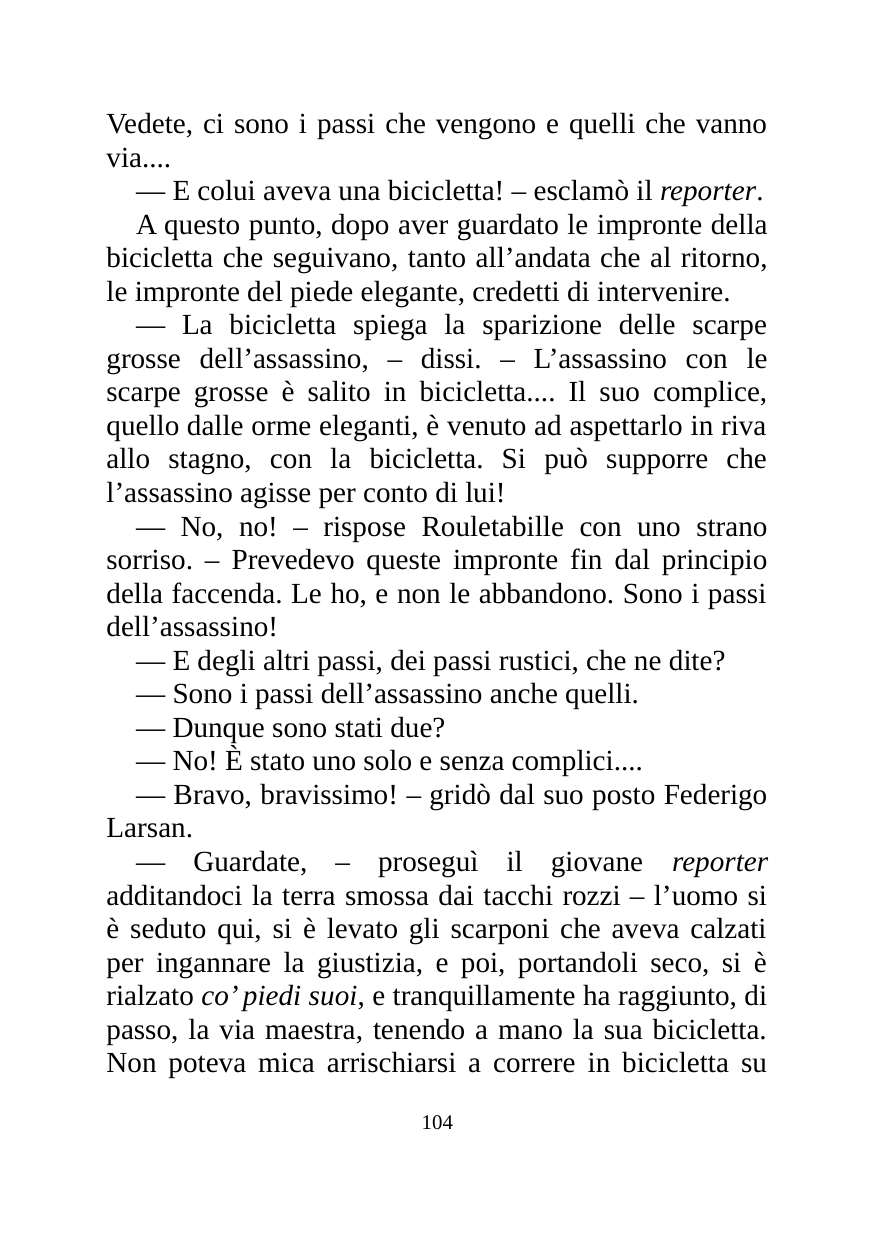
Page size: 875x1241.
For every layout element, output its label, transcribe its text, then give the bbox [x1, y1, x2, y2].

text — Guardate, – proseguì il giovane reporter additandoci la terra smossa dai tacchi rozzi – l’uomo si è seduto qui, si è levato gli scarponi che aveva calzati per ingannare la giustizia, e poi, portandoli seco, si è rialzato co’ piedi suoi, e tranquillamente ha raggiunto, di passo, la via maestra, tenendo a mano la sua bicicletta. Non poteva mica arrischiarsi a correre in bicicletta su [106, 844, 768, 1079]
text — Sono i passi dell’assassino anche quelli. [106, 676, 768, 710]
text — No! È stato uno solo e senza complici.... [106, 743, 768, 777]
text — E colui aveva una bicicletta! – esclamò il reporter. [106, 173, 768, 207]
text A questo punto, dopo aver guardato le impronte della bicicletta che seguivano, tanto all’andata che al ritorno, le impronte del piede elegante, credetti di intervenire. [106, 207, 768, 307]
text — E degli altri passi, dei passi rustici, che ne dite? [106, 643, 768, 676]
text — Dunque sono stati due? [106, 710, 768, 743]
text — No, no! – rispose Rouletabille con uno strano sorriso. – Prevedevo queste impronte fin dal principio della faccenda. Le ho, e non le abbandono. Sono i passi dell’assassino! [106, 509, 768, 643]
text Vedete, ci sono i passi che vengono e quelli che vanno via.... [106, 106, 768, 173]
text — Bravo, bravissimo! – gridò dal suo posto Federigo Larsan. [106, 777, 768, 844]
text — La bicicletta spiega la sparizione delle scarpe grosse dell’assassino, – dissi. – L’assassino con le scarpe grosse è salito in bicicletta.... Il suo complice, quello dalle orme eleganti, è venuto ad aspettarlo in riva allo stagno, con la bicicletta. Si può supporre che l’assassino agisse per conto di lui! [106, 307, 768, 509]
